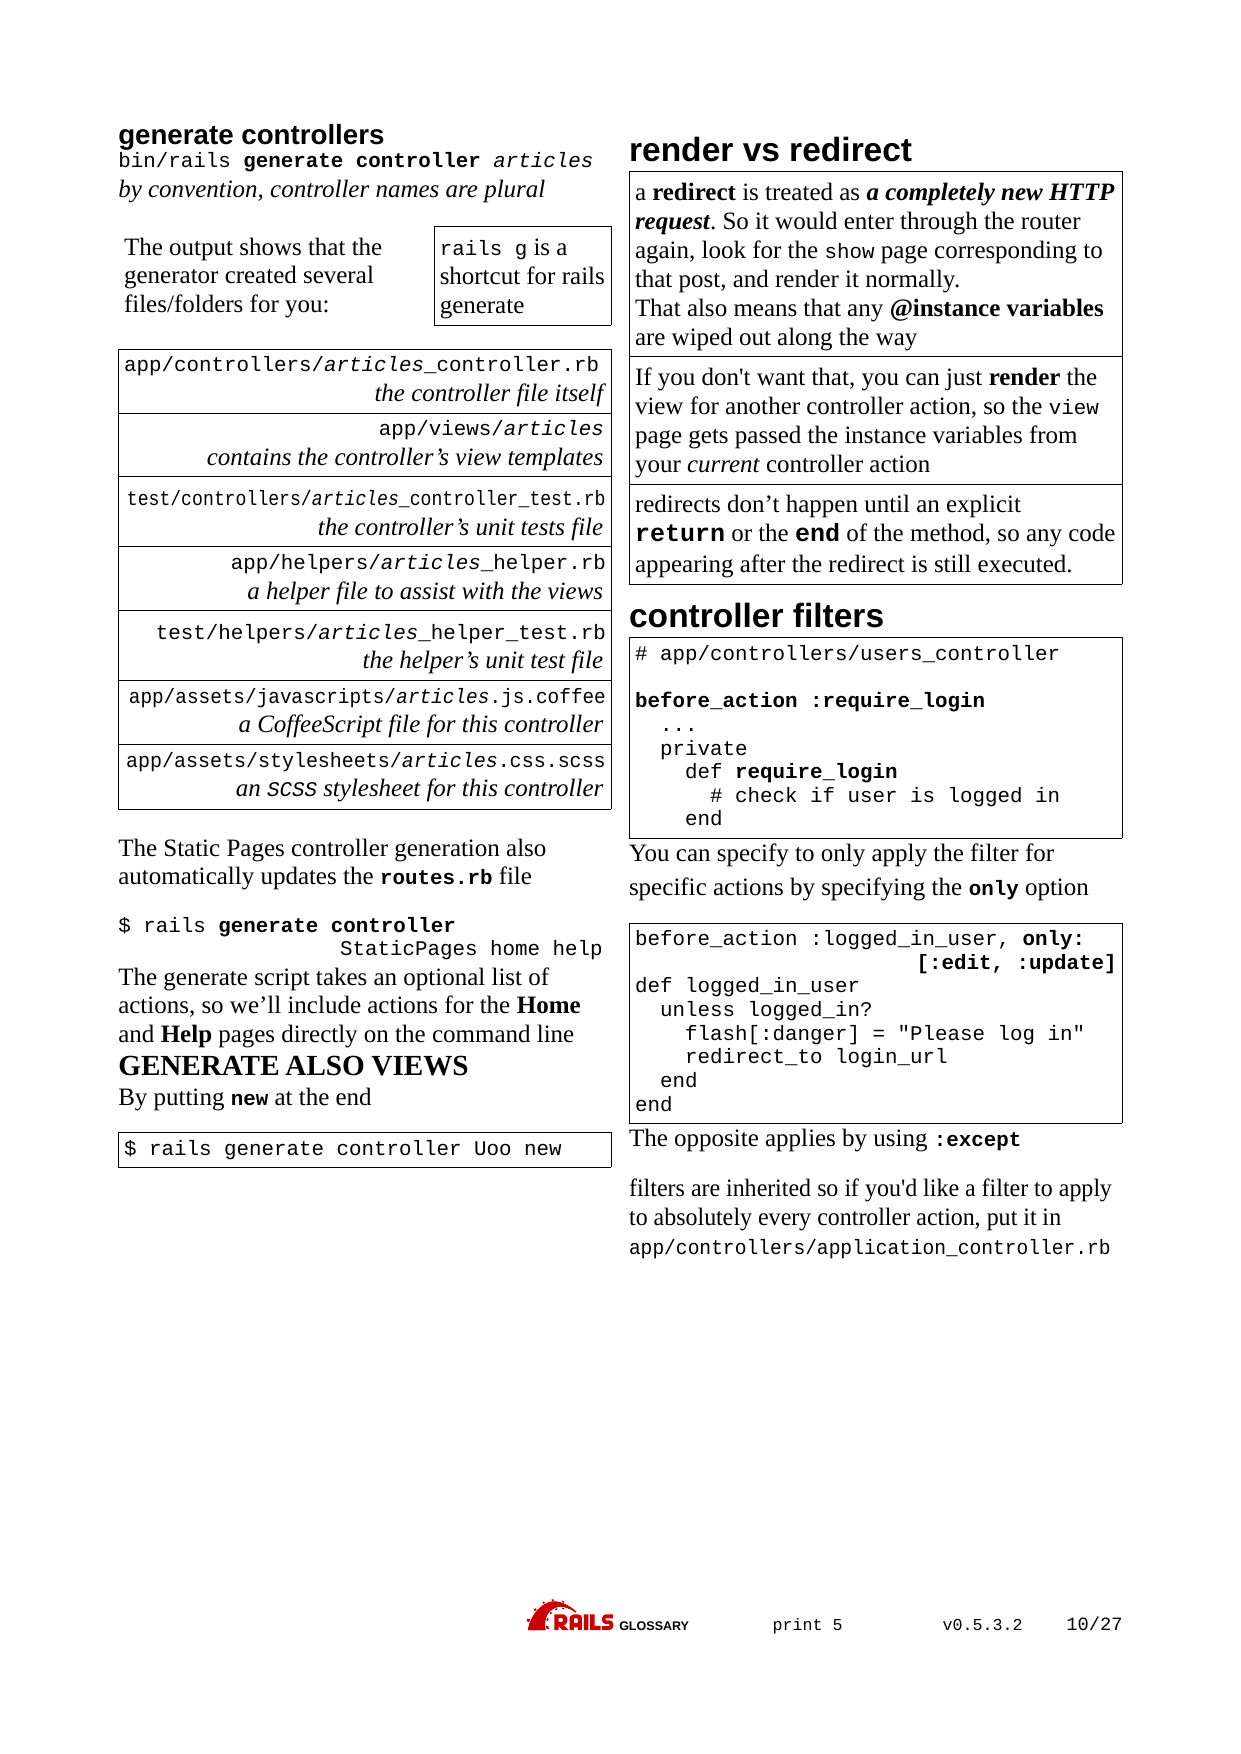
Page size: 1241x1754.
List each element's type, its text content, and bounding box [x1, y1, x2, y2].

text The generate script takes an optional list of actions, so we’ll include actions for the Home and Help pages directly on the command line [118, 962, 611, 1048]
text The Static Pages controller generation also automatically updates the routes.rb file [118, 833, 611, 891]
table_cell test/controllers/articles_controller_test.rb the controller’s unit tests file [119, 477, 611, 546]
text filters are inherited so if you'd like a filter to apply to absolutely every controller action, put it in app/controllers/application_controller.rb [629, 1173, 1122, 1260]
text The opposite applies by using :except [629, 1124, 1122, 1153]
table_cell redirects don’t happen until an explicit return or the end of the method, so any code appearing after the redirect is still executed. [630, 485, 1122, 584]
text by convention, controller names are plural [118, 174, 611, 202]
subtitle generate controllers [118, 118, 611, 150]
table_cell If you don't want that, you can just render the view for another controller action, so the view page gets passed the instance variables from your current controller action [630, 357, 1122, 484]
subtitle controller filters [629, 596, 1122, 634]
table_cell app/assets/javascripts/articles.js.coffee a CoffeeScript file for this controller [119, 681, 611, 744]
text $ rails generate controller [118, 914, 611, 938]
subtitle render vs redirect [629, 130, 1122, 168]
table_header a redirect is treated as a completely new HTTP request. So it would enter through the router again, look for the show page corresponding to that post, and render it normally. That also means that any @instance variables are wiped out along the way [630, 172, 1122, 356]
table_header before_action :logged_in_user, only: [:edit, :update] def logged_in_user unless logged_in? flash[:danger] = "Please log in" redirect_to login_url end end [630, 924, 1122, 1123]
table_cell app/helpers/articles_helper.rb a helper file to assist with the views [119, 547, 611, 610]
table_header $ rails generate controller Uoo new [119, 1133, 611, 1167]
text By putting new at the end [118, 1082, 611, 1111]
text You can specify to only apply the filter for specific actions by specifying the only option [629, 839, 1122, 902]
table_cell app/assets/stylesheets/articles.css.scss an SCSS stylesheet for this controller [119, 745, 611, 809]
table_header rails g is a shortcut for rails generate [435, 227, 611, 325]
text StaticPages home help [118, 938, 611, 962]
table_cell test/helpers/articles_helper_test.rb the helper’s unit test file [119, 611, 611, 680]
table_cell app/views/articles contains the controller’s view templates [119, 414, 611, 476]
text bin/rails generate controller articles [118, 150, 611, 174]
table_header # app/controllers/users_controller before_action :require_login ... private def require_login # check if user is logged in end [630, 638, 1122, 838]
text GENERATE ALSO VIEWS [118, 1048, 611, 1082]
table_header app/controllers/articles_controller.rb the controller file itself [119, 350, 611, 412]
table_header The output shows that the generator created several files/folders for you: [118, 226, 434, 325]
